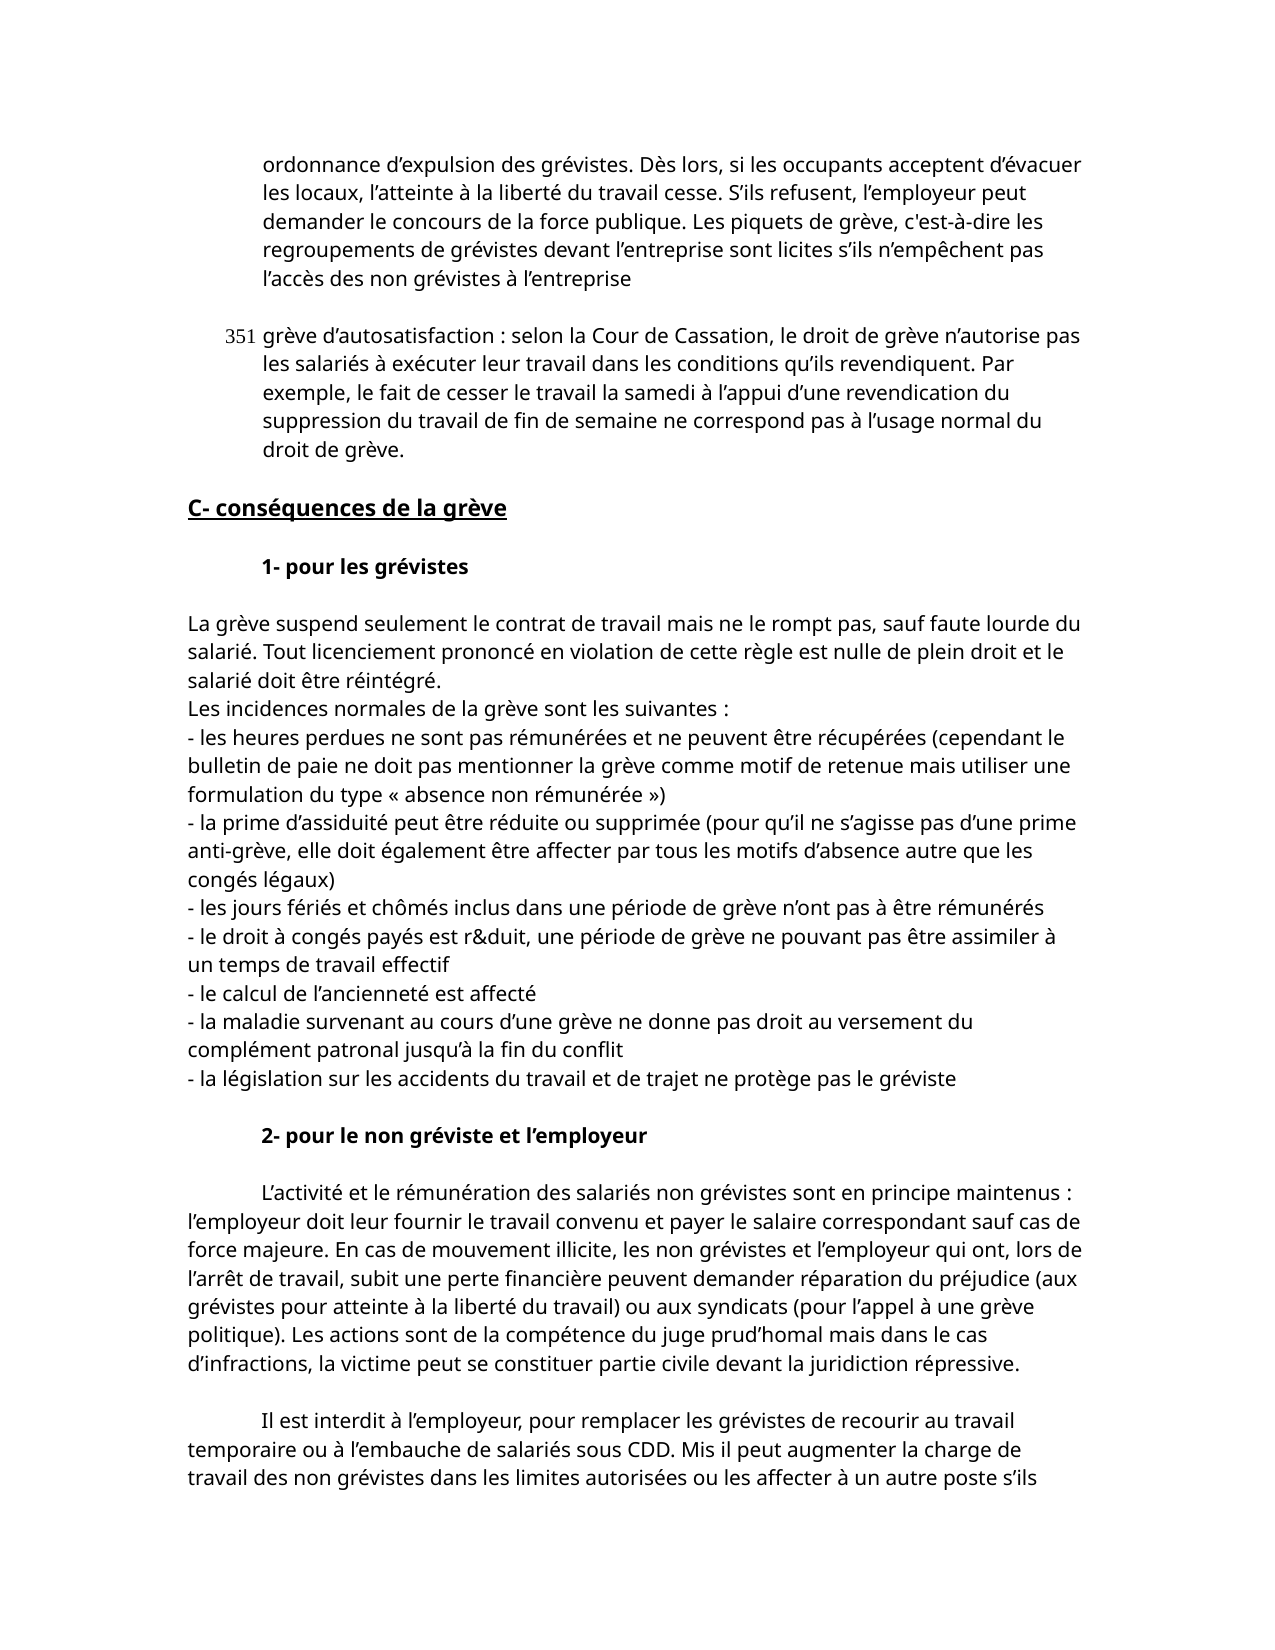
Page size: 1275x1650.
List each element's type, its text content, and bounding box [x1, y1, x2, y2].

text Il est interdit à l’employeur, pour remplacer les grévistes de recourir au travail temporaire ou à l’embauche de salariés sous CDD. Mis il peut augmenter la charge de travail des non grévistes dans les limites autorisées ou les affecter à un autre poste s’ils [187, 1406, 1087, 1492]
text 2- pour le non gréviste et l’employeur [187, 1121, 1087, 1150]
text 1- pour les grévistes [187, 552, 1087, 580]
text - le droit à congés payés est r&duit, une période de grève ne pouvant pas être assimiler à un temps de travail effectif [187, 922, 1087, 979]
list ordonnance d’expulsion des grévistes. Dès lors, si les occupants acceptent d’évacuer les locaux, l’atteinte à la liberté du travail cesse. S’ils refusent, l’employeur peut demander le concours de la force publique. Les piquets de grève, c'est-à-dire les regroupements de grévistes devant l’entreprise sont licites s’ils n’empêchent pas l’accès des non grévistes à l’entreprise [225, 150, 1087, 292]
text L’activité et le rémunération des salariés non grévistes sont en principe maintenus : l’employeur doit leur fournir le travail convenu et payer le salaire correspondant sauf cas de force majeure. En cas de mouvement illicite, les non grévistes et l’employeur qui ont, lors de l’arrêt de travail, subit une perte financière peuvent demander réparation du préjudice (aux grévistes pour atteinte à la liberté du travail) ou aux syndicats (pour l’appel à une grève politique). Les actions sont de la compétence du juge prud’homal mais dans le cas d’infractions, la victime peut se constituer partie civile devant la juridiction répressive. [187, 1178, 1087, 1377]
text - la législation sur les accidents du travail et de trajet ne protège pas le gréviste [187, 1064, 1087, 1092]
text Les incidences normales de la grève sont les suivantes : [187, 694, 1087, 723]
text - le calcul de l’ancienneté est affecté [187, 979, 1087, 1007]
text - les heures perdues ne sont pas rémunérées et ne peuvent être récupérées (cependant le bulletin de paie ne doit pas mentionner la grève comme motif de retenue mais utiliser une formulation du type « absence non rémunérée ») [187, 723, 1087, 808]
list grève d’autosatisfaction : selon la Cour de Cassation, le droit de grève n’autorise pas les salariés à exécuter leur travail dans les conditions qu’ils revendiquent. Par exemple, le fait de cesser le travail la samedi à l’appui d’une revendication du suppression du travail de fin de semaine ne correspond pas à l’usage normal du droit de grève. [225, 321, 1087, 463]
text - la maladie survenant au cours d’une grève ne donne pas droit au versement du complément patronal jusqu’à la fin du conflit [187, 1007, 1087, 1064]
text C- conséquences de la grève [187, 492, 1087, 523]
text - les jours fériés et chômés inclus dans une période de grève n’ont pas à être rémunérés [187, 893, 1087, 922]
text - la prime d’assiduité peut être réduite ou supprimée (pour qu’il ne s’agisse pas d’une prime anti-grève, elle doit également être affecter par tous les motifs d’absence autre que les congés légaux) [187, 808, 1087, 893]
text La grève suspend seulement le contrat de travail mais ne le rompt pas, sauf faute lourde du salarié. Tout licenciement prononcé en violation de cette règle est nulle de plein droit et le salarié doit être réintégré. [187, 609, 1087, 694]
